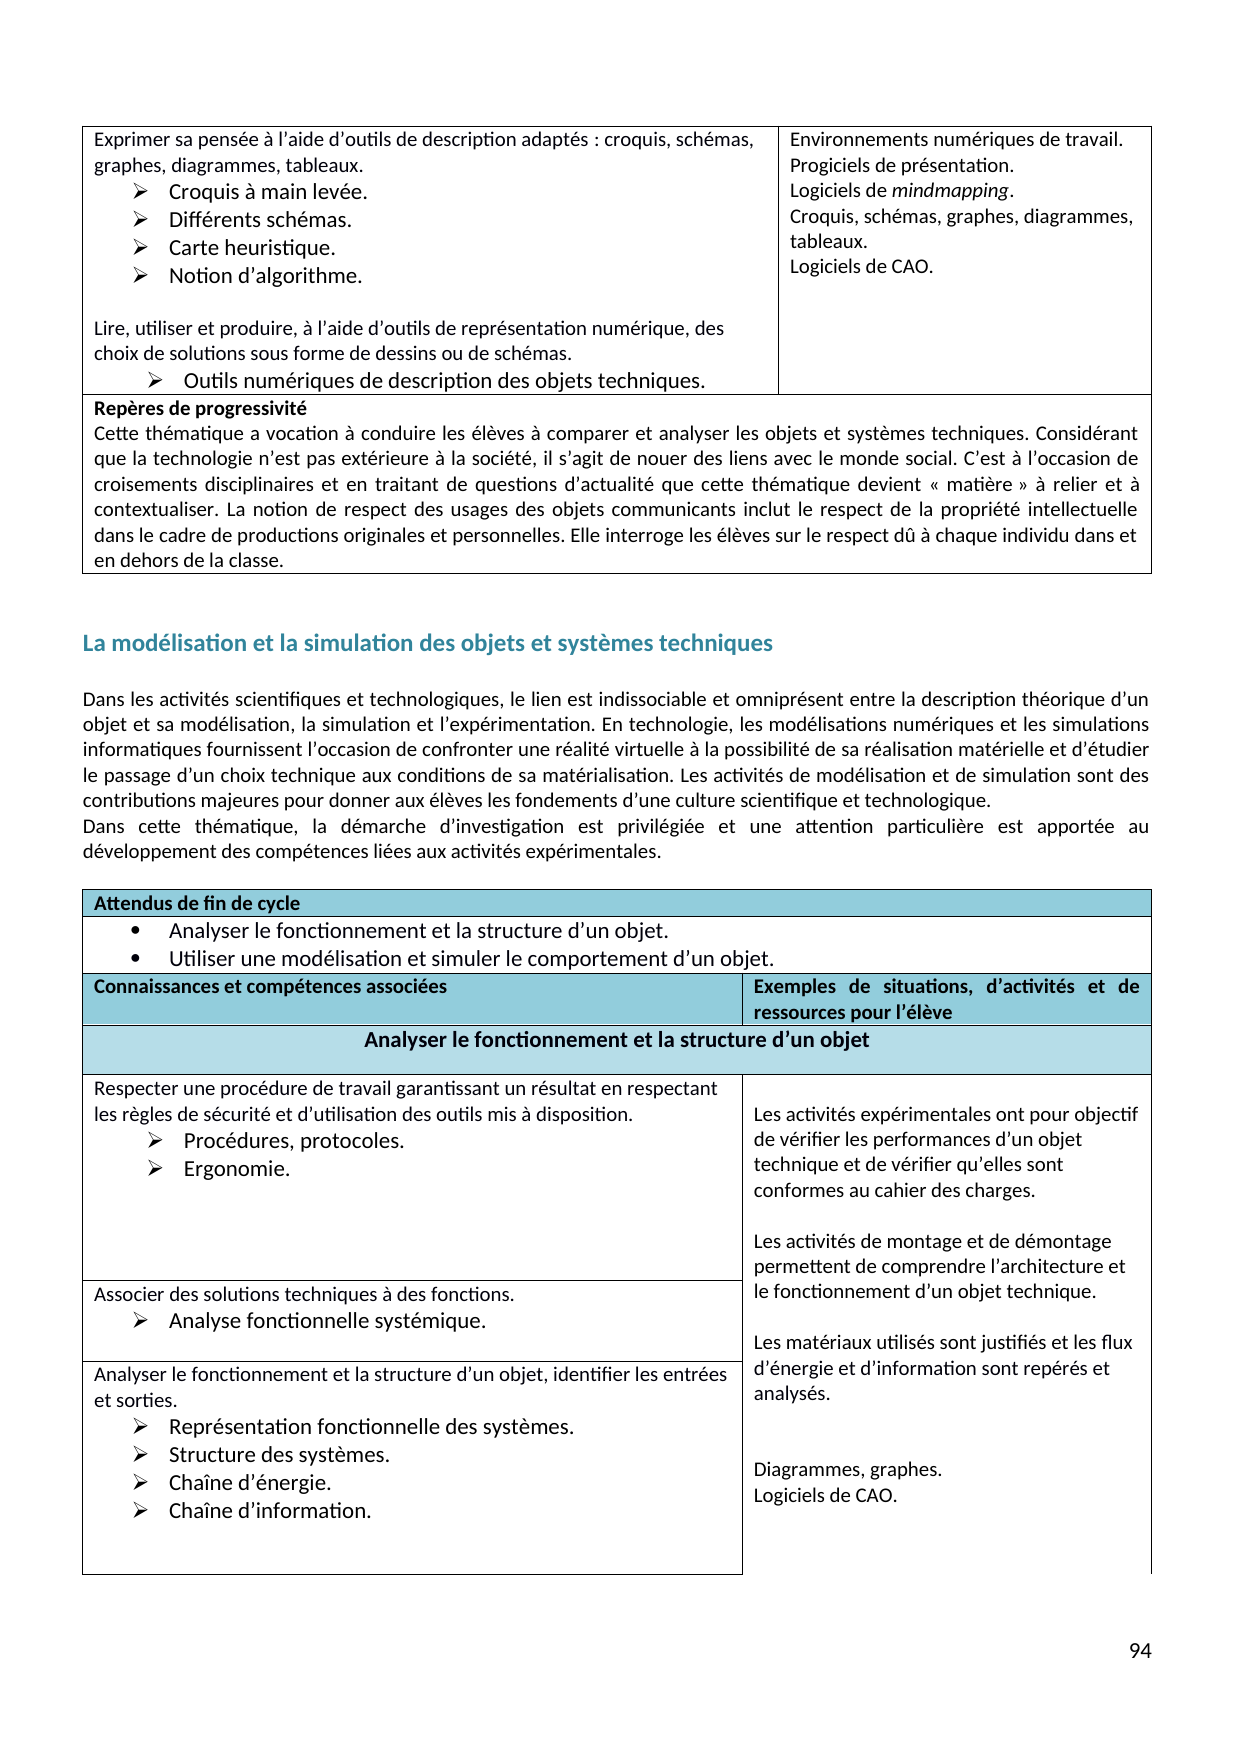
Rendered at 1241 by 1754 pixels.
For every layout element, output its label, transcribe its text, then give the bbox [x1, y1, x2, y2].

table_cell Analyser le fonctionnement et la structure d’un objet [83, 1026, 1151, 1074]
table_cell Associer des solutions techniques à des fonctions. Analyse fonctionnelle systémique. [83, 1281, 742, 1361]
table_cell Connaissances et compétences associées [83, 974, 742, 1024]
table_cell Respecter une procédure de travail garantissant un résultat en respectant les règles de sécurité et d’utilisation des outils mis à disposition. Procédures, protocoles. Ergonomie. [83, 1075, 742, 1280]
table_header Attendus de fin de cycle [83, 890, 1151, 916]
table_cell Les activités expérimentales ont pour objectif de vérifier les performances d’un objet technique et de vérifier qu’elles sont conformes au cahier des charges. Les activités de montage et de démontage permettent de comprendre l’architecture et le fonctionnement d’un objet technique. Les matériaux utilisés sont justifiés et les flux d’énergie et d’information sont repérés et analysés. Diagrammes, graphes. Logiciels de CAO. [743, 1075, 1151, 1573]
text La modélisation et la simulation des objets et systèmes techniques [83, 627, 1152, 658]
table_cell Exprimer sa pensée à l’aide d’outils de description adaptés : croquis, schémas, graphes, diagrammes, tableaux. Croquis à main levée. Différents schémas. Carte heuristique. Notion d’algorithme. Lire, utiliser et produire, à l’aide d’outils de représentation numérique, des choix de solutions sous forme de dessins ou de schémas. Outils numériques de description des objets techniques. [83, 127, 778, 394]
text Dans cette thématique, la démarche d’investigation est privilégiée et une attention particulière est apportée au développement des compétences liées aux activités expérimentales. [83, 813, 1152, 864]
table_cell Analyser le fonctionnement et la structure d’un objet. Utiliser une modélisation et simuler le comportement d’un objet. [83, 917, 1151, 973]
text Dans les activités scientifiques et technologiques, le lien est indissociable et omniprésent entre la description théorique d’un objet et sa modélisation, la simulation et l’expérimentation. En technologie, les modélisations numériques et les simulations informatiques fournissent l’occasion de confronter une réalité virtuelle à la possibilité de sa réalisation matérielle et d’étudier le passage d’un choix technique aux conditions de sa matérialisation. Les activités de modélisation et de simulation sont des contributions majeures pour donner aux élèves les fondements d’une culture scientifique et technologique. [83, 686, 1152, 813]
table_cell Repères de progressivité Cette thématique a vocation à conduire les élèves à comparer et analyser les objets et systèmes techniques. Considérant que la technologie n’est pas extérieure à la société, il s’agit de nouer des liens avec le monde social. C’est à l’occasion de croisements disciplinaires et en traitant de questions d’actualité que cette thématique devient « matière » à relier et à contextualiser. La notion de respect des usages des objets communicants inclut le respect de la propriété intellectuelle dans le cadre de productions originales et personnelles. Elle interroge les élèves sur le respect dû à chaque individu dans et en dehors de la classe. [83, 395, 1151, 573]
table_cell Environnements numériques de travail. Progiciels de présentation. Logiciels de mindmapping. Croquis, schémas, graphes, diagrammes, tableaux. Logiciels de CAO. [779, 127, 1151, 394]
table_cell Exemples de situations, d’activités et de ressources pour l’élève [743, 974, 1151, 1024]
table_cell Analyser le fonctionnement et la structure d’un objet, identifier les entrées et sorties. Représentation fonctionnelle des systèmes. Structure des systèmes. Chaîne d’énergie. Chaîne d’information. [83, 1362, 742, 1573]
